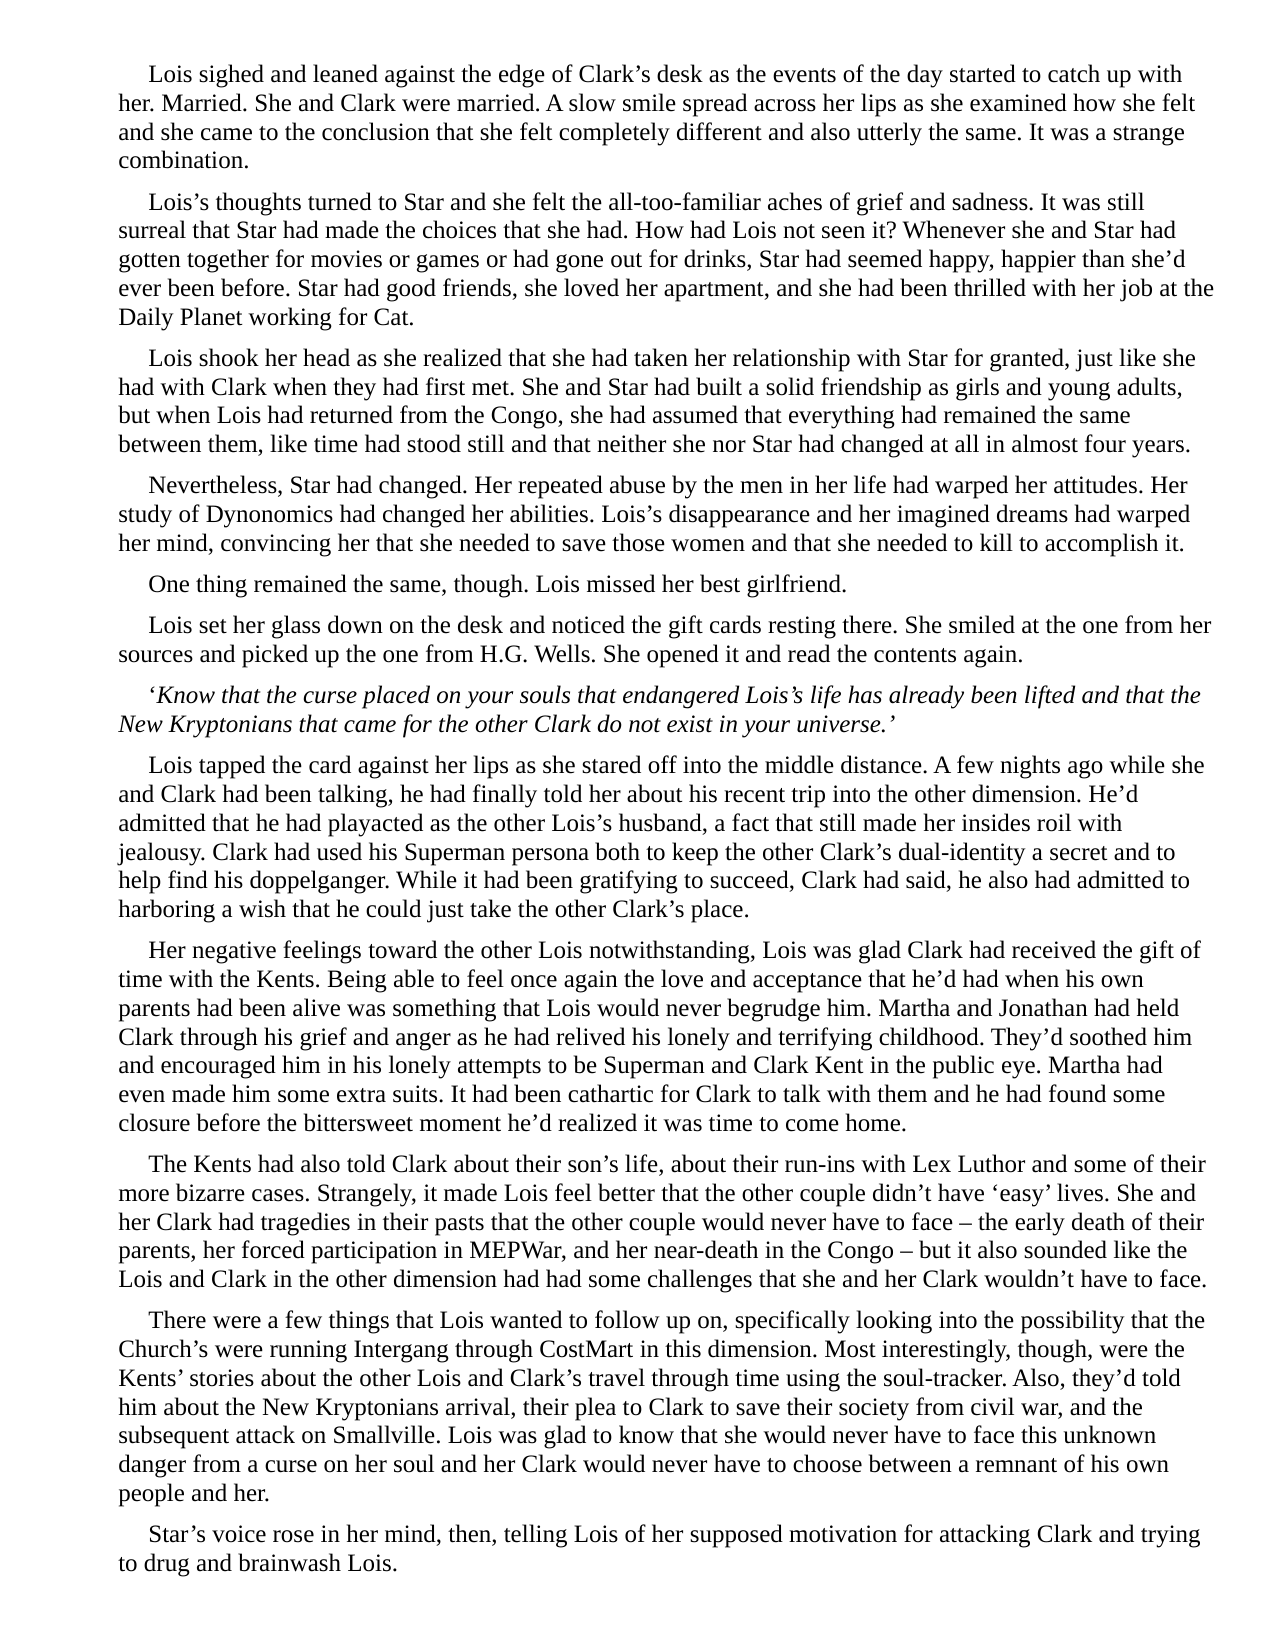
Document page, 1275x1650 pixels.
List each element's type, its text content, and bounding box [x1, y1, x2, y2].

text Lois sighed and leaned against the edge of Clark’s desk as the events of the day started to catch up with her. Married. She and Clark were married. A slow smile spread across her lips as she examined how she felt and she came to the conclusion that she felt completely different and also utterly the same. It was a strange combination. [118, 59, 1216, 174]
text Star’s voice rose in her mind, then, telling Lois of her supposed motivation for attacking Clark and trying to drug and brainwash Lois. [118, 1519, 1216, 1577]
text ‘Know that the curse placed on your souls that endangered Lois’s life has already been lifted and that the New Kryptonians that came for the other Clark do not exist in your universe.’ [118, 680, 1216, 738]
text Lois tapped the card against her lips as she stared off into the middle distance. A few nights ago while she and Clark had been talking, he had finally told her about his recent trip into the other dimension. He’d admitted that he had playacted as the other Lois’s husband, a fact that still made her insides roil with jealousy. Clark had used his Superman persona both to keep the other Clark’s dual-identity a secret and to help find his doppelganger. While it had been gratifying to succeed, Clark had said, he also had admitted to harboring a wish that he could just take the other Clark’s place. [118, 750, 1216, 923]
text One thing remained the same, though. Lois missed her best girlfriend. [118, 569, 1216, 598]
text Lois’s thoughts turned to Star and she felt the all-too-familiar aches of grief and sadness. It was still surreal that Star had made the choices that she had. How had Lois not seen it? Whenever she and Star had gotten together for movies or games or had gone out for drinks, Star had seemed happy, happier than she’d ever been before. Star had good friends, she loved her apartment, and she had been thrilled with her job at the Daily Planet working for Cat. [118, 187, 1216, 330]
text Her negative feelings toward the other Lois notwithstanding, Lois was glad Clark had received the gift of time with the Kents. Being able to feel once again the love and acceptance that he’d had when his own parents had been alive was something that Lois would never begrudge him. Martha and Jonathan had held Clark through his grief and anger as he had relived his lonely and terrifying childhood. They’d soothed him and encouraged him in his lonely attempts to be Superman and Clark Kent in the public eye. Martha had even made him some extra suits. It had been cathartic for Clark to talk with them and he had found some closure before the bittersweet moment he’d realized it was time to come home. [118, 935, 1216, 1137]
text Nevertheless, Star had changed. Her repeated abuse by the men in her life had warped her attitudes. Her study of Dynonomics had changed her abilities. Lois’s disappearance and her imagined dreams had warped her mind, convincing her that she needed to save those women and that she needed to kill to accomplish it. [118, 470, 1216, 557]
text There were a few things that Lois wanted to follow up on, specifically looking into the possibility that the Church’s were running Intergang through CostMart in this dimension. Most interestingly, though, were the Kents’ stories about the other Lois and Clark’s travel through time using the soul-tracker. Also, they’d told him about the New Kryptonians arrival, their plea to Clark to save their society from civil war, and the subsequent attack on Smallville. Lois was glad to know that she would never have to face this unknown danger from a curse on her soul and her Clark would never have to choose between a remnant of his own people and her. [118, 1305, 1216, 1507]
text Lois set her glass down on the desk and noticed the gift cards resting there. She smiled at the one from her sources and picked up the one from H.G. Wells. She opened it and read the contents again. [118, 610, 1216, 668]
text The Kents had also told Clark about their son’s life, about their run-ins with Lex Luthor and some of their more bizarre cases. Strangely, it made Lois feel better that the other couple didn’t have ‘easy’ lives. She and her Clark had tragedies in their pasts that the other couple would never have to face – the early death of their parents, her forced participation in MEPWar, and her near-death in the Congo – but it also sounded like the Lois and Clark in the other dimension had had some challenges that she and her Clark wouldn’t have to face. [118, 1149, 1216, 1293]
text Lois shook her head as she realized that she had taken her relationship with Star for granted, just like she had with Clark when they had first met. She and Star had built a solid friendship as girls and young adults, but when Lois had returned from the Congo, she had assumed that everything had remained the same between them, like time had stood still and that neither she nor Star had changed at all in almost four years. [118, 343, 1216, 458]
